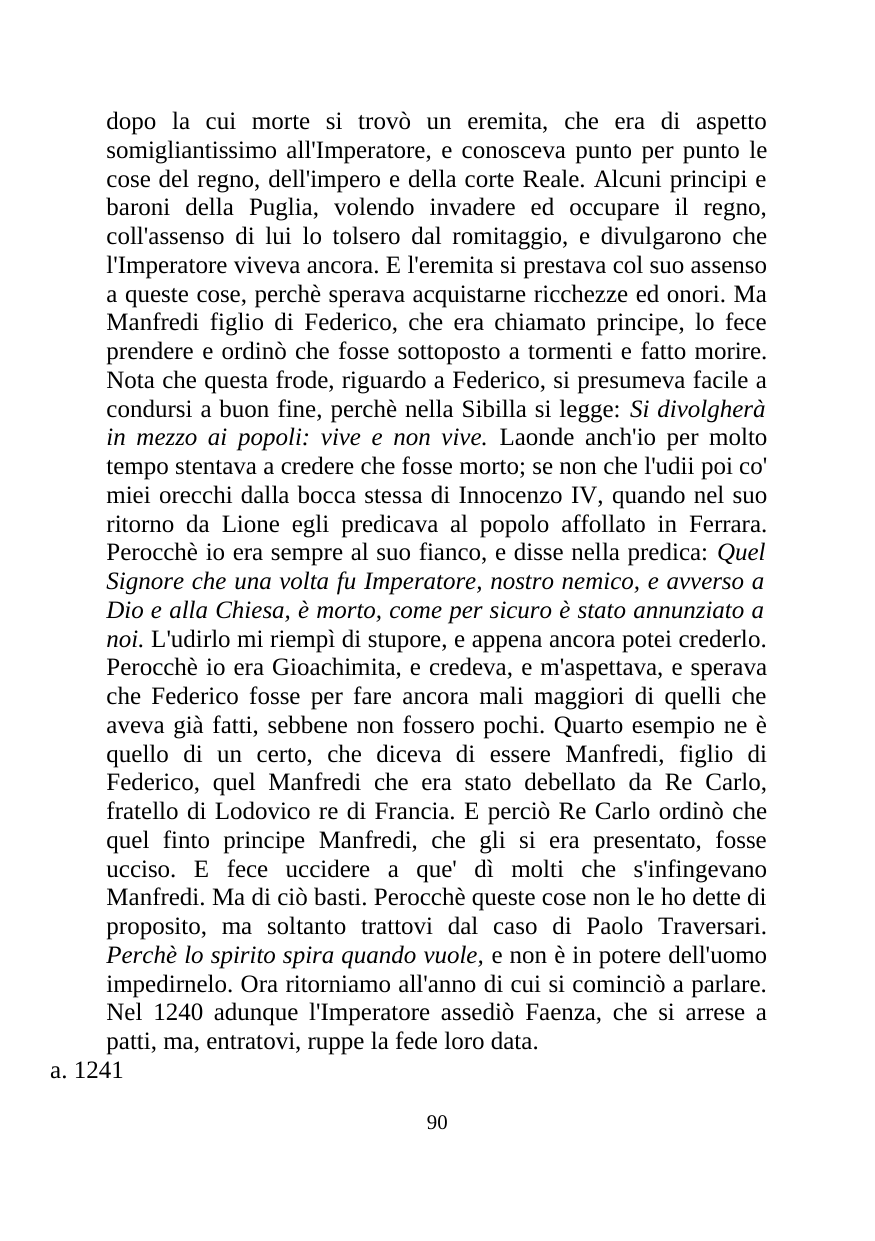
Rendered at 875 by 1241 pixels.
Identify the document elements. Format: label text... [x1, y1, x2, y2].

text a. 1241 [50, 1055, 768, 1084]
text dopo la cui morte si trovò un eremita, che era di aspetto somigliantissimo all'Imperatore, e conosceva punto per punto le cose del regno, dell'impero e della corte Reale. Alcuni principi e baroni della Puglia, volendo invadere ed occupare il regno, coll'assenso di lui lo tolsero dal romitaggio, e divulgarono che l'Imperatore viveva ancora. E l'eremita si prestava col suo assenso a queste cose, perchè sperava acquistarne ricchezze ed onori. Ma Manfredi figlio di Federico, che era chiamato principe, lo fece prendere e ordinò che fosse sottoposto a tormenti e fatto morire. Nota che questa frode, riguardo a Federico, si presumeva facile a condursi a buon fine, perchè nella Sibilla si legge: Si divolgherà in mezzo ai popoli: vive e non vive. Laonde anch'io per molto tempo stentava a credere che fosse morto; se non che l'udii poi co' miei orecchi dalla bocca stessa di Innocenzo IV, quando nel suo ritorno da Lione egli predicava al popolo affollato in Ferrara. Perocchè io era sempre al suo fianco, e disse nella predica: Quel Signore che una volta fu Imperatore, nostro nemico, e avverso a Dio e alla Chiesa, è morto, come per sicuro è stato annunziato a noi. L'udirlo mi riempì di stupore, e appena ancora potei crederlo. Perocchè io era Gioachimita, e credeva, e m'aspettava, e sperava che Federico fosse per fare ancora mali maggiori di quelli che aveva già fatti, sebbene non fossero pochi. Quarto esempio ne è quello di un certo, che diceva di essere Manfredi, figlio di Federico, quel Manfredi che era stato debellato da Re Carlo, fratello di Lodovico re di Francia. E perciò Re Carlo ordinò che quel finto principe Manfredi, che gli si era presentato, fosse ucciso. E fece uccidere a que' dì molti che s'infingevano Manfredi. Ma di ciò basti. Perocchè queste cose non le ho dette di proposito, ma soltanto trattovi dal caso di Paolo Traversari. Perchè lo spirito spira quando vuole, e non è in potere dell'uomo impedirnelo. Ora ritorniamo all'anno di cui si cominciò a parlare. Nel 1240 adunque l'Imperatore assediò Faenza, che si arrese a patti, ma, entratovi, ruppe la fede loro data. [106, 106, 768, 1055]
